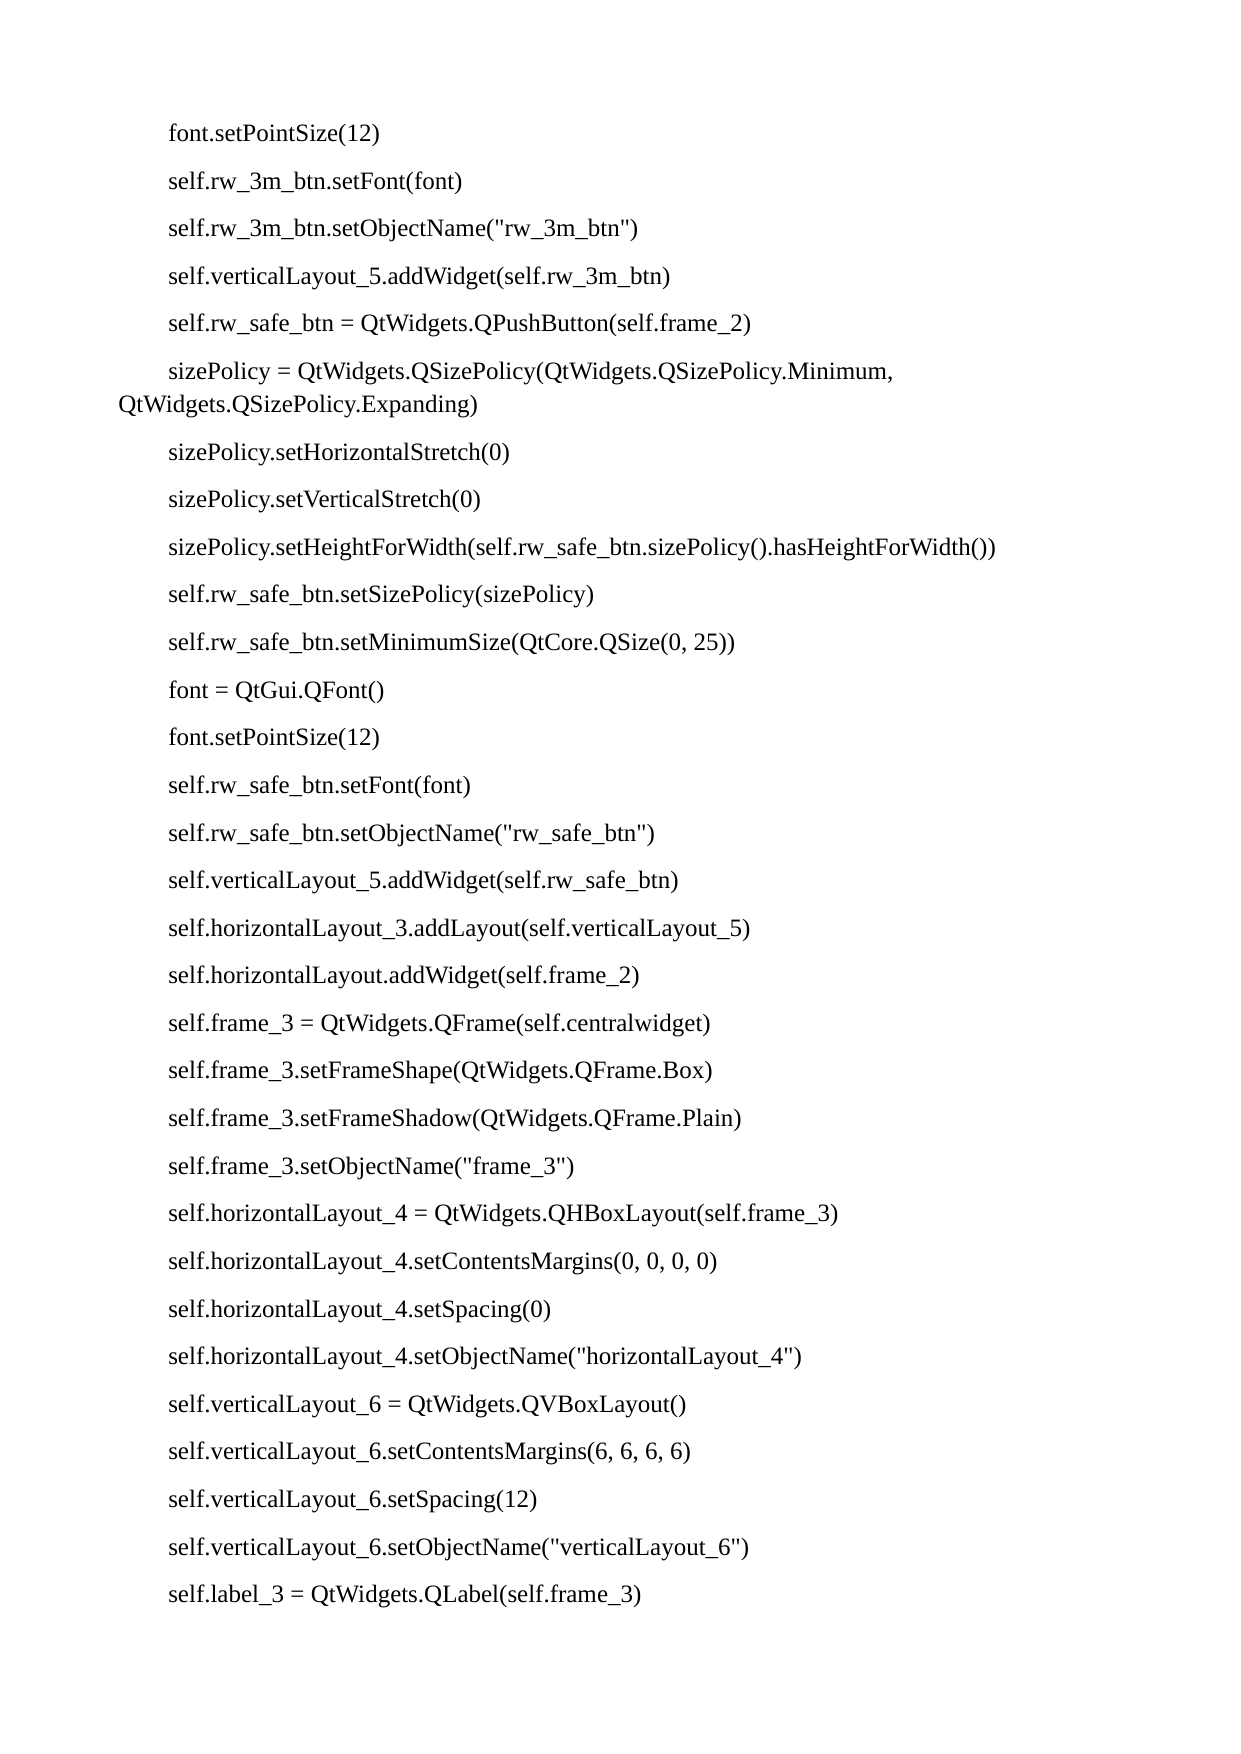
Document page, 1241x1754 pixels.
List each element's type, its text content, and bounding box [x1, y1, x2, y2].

text self.horizontalLayout_4.setObjectName("horizontalLayout_4") [118, 1341, 1122, 1370]
text font = QtGui.QFont() [118, 675, 1122, 703]
text self.horizontalLayout_4.setContentsMargins(0, 0, 0, 0) [118, 1246, 1122, 1275]
text sizePolicy.setVerticalStretch(0) [118, 484, 1122, 513]
text self.horizontalLayout.addWidget(self.frame_2) [118, 960, 1122, 989]
text self.rw_safe_btn.setFont(font) [118, 770, 1122, 799]
text self.verticalLayout_6.setSpacing(12) [118, 1484, 1122, 1513]
text self.verticalLayout_6 = QtWidgets.QVBoxLayout() [118, 1389, 1122, 1418]
text font.setPointSize(12) [118, 722, 1122, 751]
text self.verticalLayout_6.setContentsMargins(6, 6, 6, 6) [118, 1436, 1122, 1465]
text self.rw_safe_btn.setMinimumSize(QtCore.QSize(0, 25)) [118, 627, 1122, 656]
text self.verticalLayout_6.setObjectName("verticalLayout_6") [118, 1532, 1122, 1560]
text self.verticalLayout_5.addWidget(self.rw_safe_btn) [118, 865, 1122, 894]
text self.horizontalLayout_3.addLayout(self.verticalLayout_5) [118, 913, 1122, 942]
text self.horizontalLayout_4 = QtWidgets.QHBoxLayout(self.frame_3) [118, 1198, 1122, 1227]
text self.rw_3m_btn.setFont(font) [118, 166, 1122, 194]
text sizePolicy.setHorizontalStretch(0) [118, 437, 1122, 466]
text font.setPointSize(12) [118, 118, 1122, 147]
text self.label_3 = QtWidgets.QLabel(self.frame_3) [118, 1579, 1122, 1608]
text self.rw_safe_btn.setObjectName("rw_safe_btn") [118, 818, 1122, 846]
text self.rw_safe_btn = QtWidgets.QPushButton(self.frame_2) [118, 308, 1122, 337]
text self.frame_3.setFrameShape(QtWidgets.QFrame.Box) [118, 1056, 1122, 1084]
text sizePolicy = QtWidgets.QSizePolicy(QtWidgets.QSizePolicy.Minimum, QtWidgets.QSizePolicy.Expanding) [118, 356, 1122, 418]
text self.rw_3m_btn.setObjectName("rw_3m_btn") [118, 213, 1122, 242]
text self.frame_3.setFrameShadow(QtWidgets.QFrame.Plain) [118, 1103, 1122, 1132]
text sizePolicy.setHeightForWidth(self.rw_safe_btn.sizePolicy().hasHeightForWidth()) [118, 532, 1122, 561]
text self.rw_safe_btn.setSizePolicy(sizePolicy) [118, 579, 1122, 608]
text self.horizontalLayout_4.setSpacing(0) [118, 1294, 1122, 1322]
text self.frame_3.setObjectName("frame_3") [118, 1151, 1122, 1179]
text self.verticalLayout_5.addWidget(self.rw_3m_btn) [118, 261, 1122, 290]
text self.frame_3 = QtWidgets.QFrame(self.centralwidget) [118, 1008, 1122, 1037]
